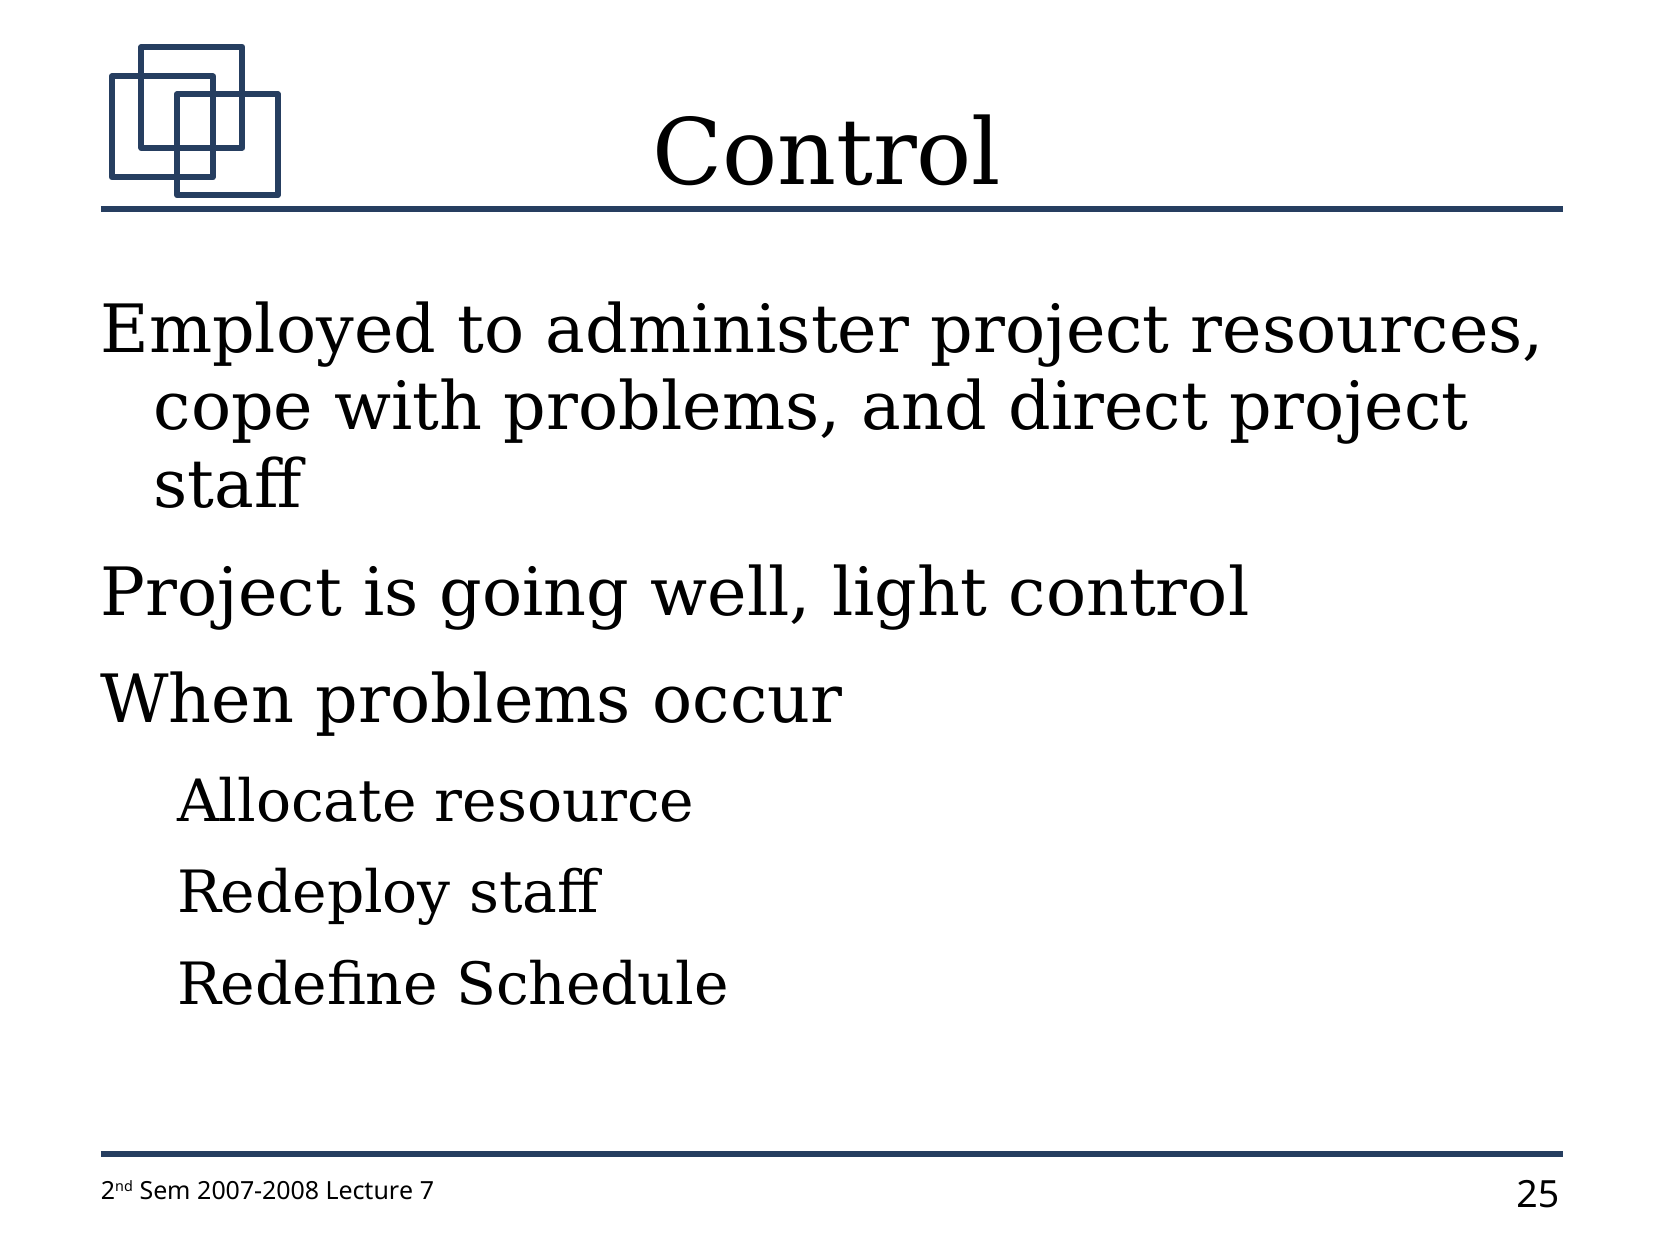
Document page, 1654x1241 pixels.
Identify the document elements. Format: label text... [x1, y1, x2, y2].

list Employed to administer project resources, cope with problems, and direct project staff Project is going well, light control When problems occur Allocate resource Redeploy staff Redefine Schedule [82, 290, 1571, 1109]
title Control [82, 49, 1571, 257]
